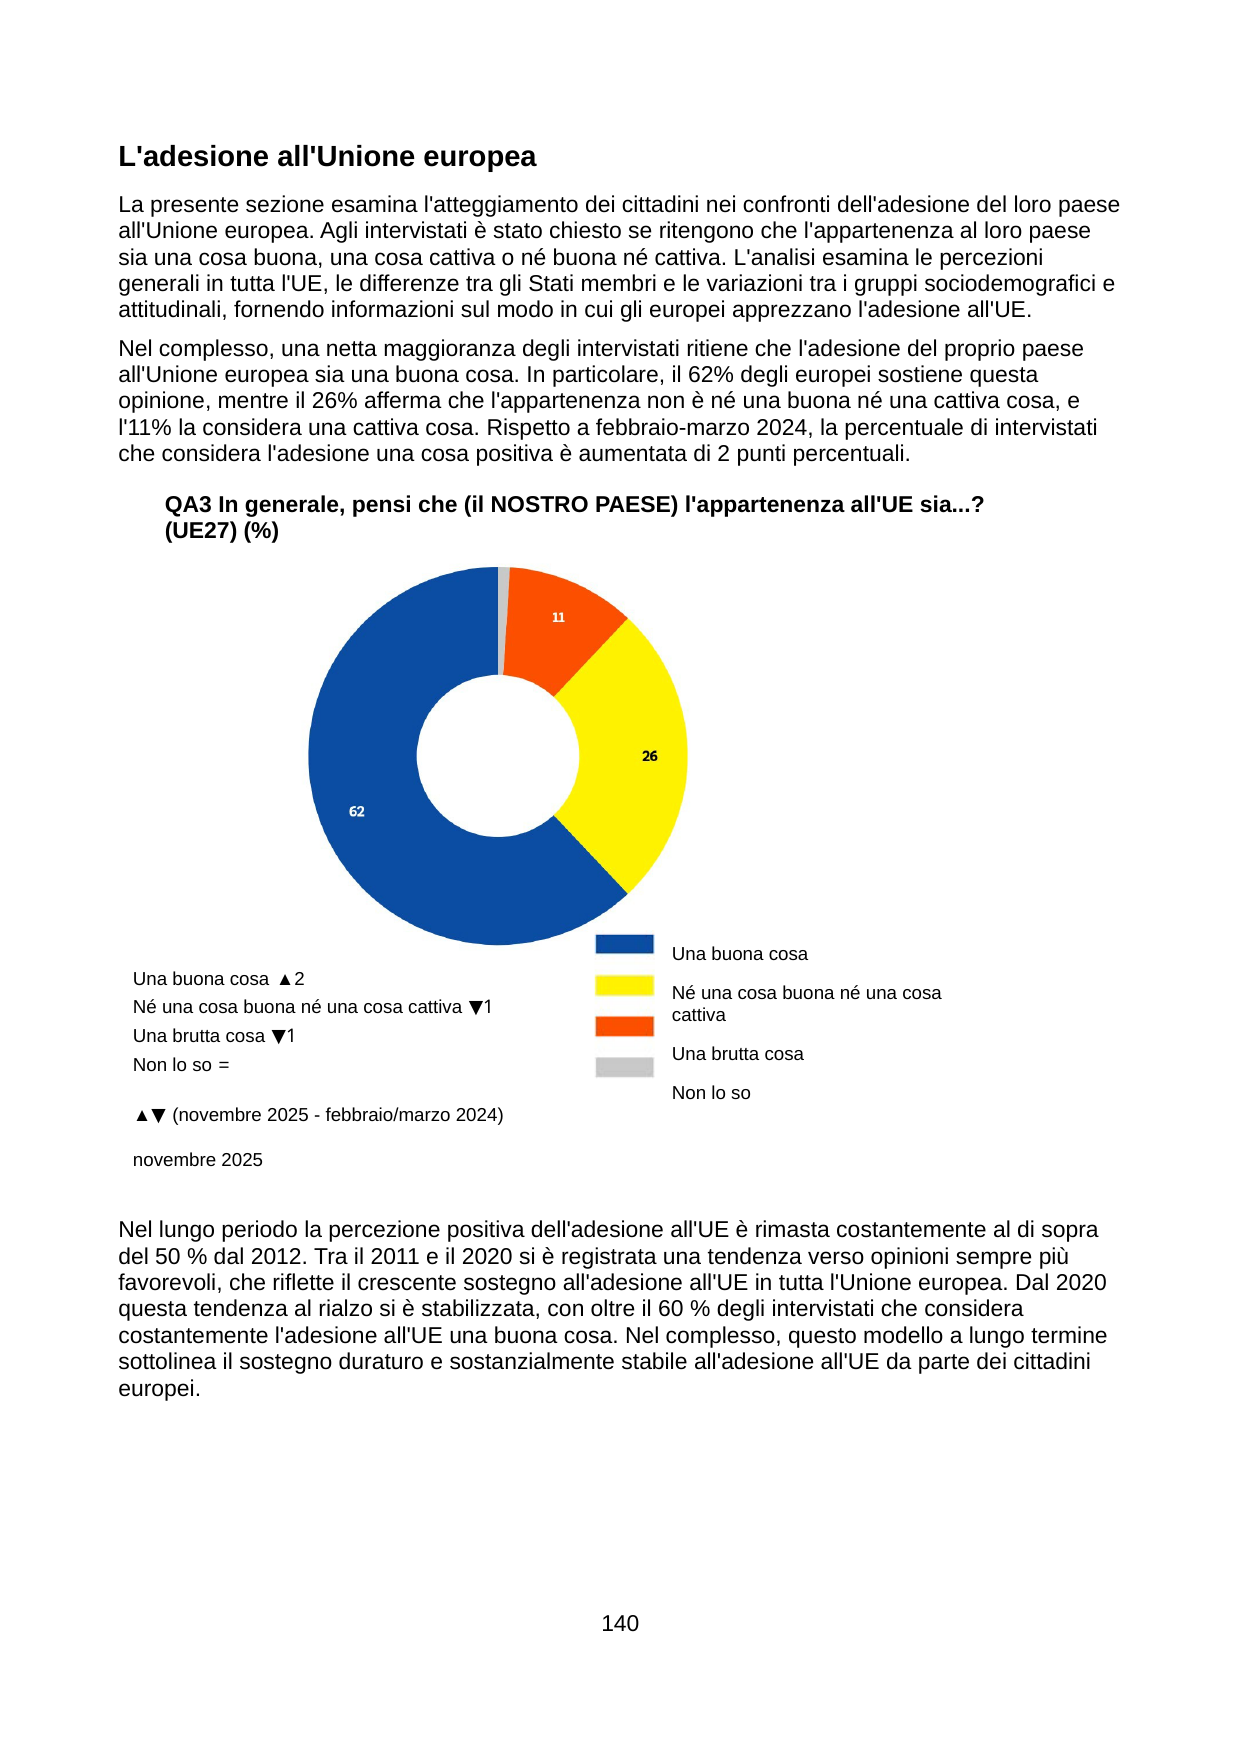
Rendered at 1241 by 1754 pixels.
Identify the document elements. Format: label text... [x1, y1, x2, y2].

text La presente sezione esamina l'atteggiamento dei cittadini nei confronti dell'adesione del loro paese all'Unione europea. Agli intervistati è stato chiesto se ritengono che l'appartenenza al loro paese sia una cosa buona, una cosa cattiva o né buona né cattiva. L'analisi esamina le percezioni generali in tutta l'UE, le differenze tra gli Stati membri e le variazioni tra i gruppi sociodemografici e attitudinali, fornendo informazioni sul modo in cui gli europei apprezzano l'adesione all'UE. [118, 191, 1122, 323]
text Nel lungo periodo la percezione positiva dell'adesione all'UE è rimasta costantemente al di sopra del 50 % dal 2012. Tra il 2011 e il 2020 si è registrata una tendenza verso opinioni sempre più favorevoli, che riflette il crescente sostegno all'adesione all'UE in tutta l'Unione europea. Dal 2020 questa tendenza al rialzo si è stabilizzata, con oltre il 60 % degli intervistati che considera costantemente l'adesione all'UE una buona cosa. Nel complesso, questo modello a lungo termine sottolinea il sostegno duraturo e sostanzialmente stabile all'adesione all'UE da parte dei cittadini europei. [118, 1216, 1122, 1401]
picture [292, 554, 707, 1081]
text Nel complesso, una netta maggioranza degli intervistati ritiene che l'adesione del proprio paese all'Unione europea sia una buona cosa. In particolare, il 62% degli europei sostiene questa opinione, mentre il 26% afferma che l'appartenenza non è né una buona né una cattiva cosa, e l'11% la considera una cattiva cosa. Rispetto a febbraio-marzo 2024, la percentuale di intervistati che considera l'adesione una cosa positiva è aumentata di 2 punti percentuali. [118, 334, 1122, 466]
subtitle L'adesione all'Unione europea [118, 139, 1122, 172]
